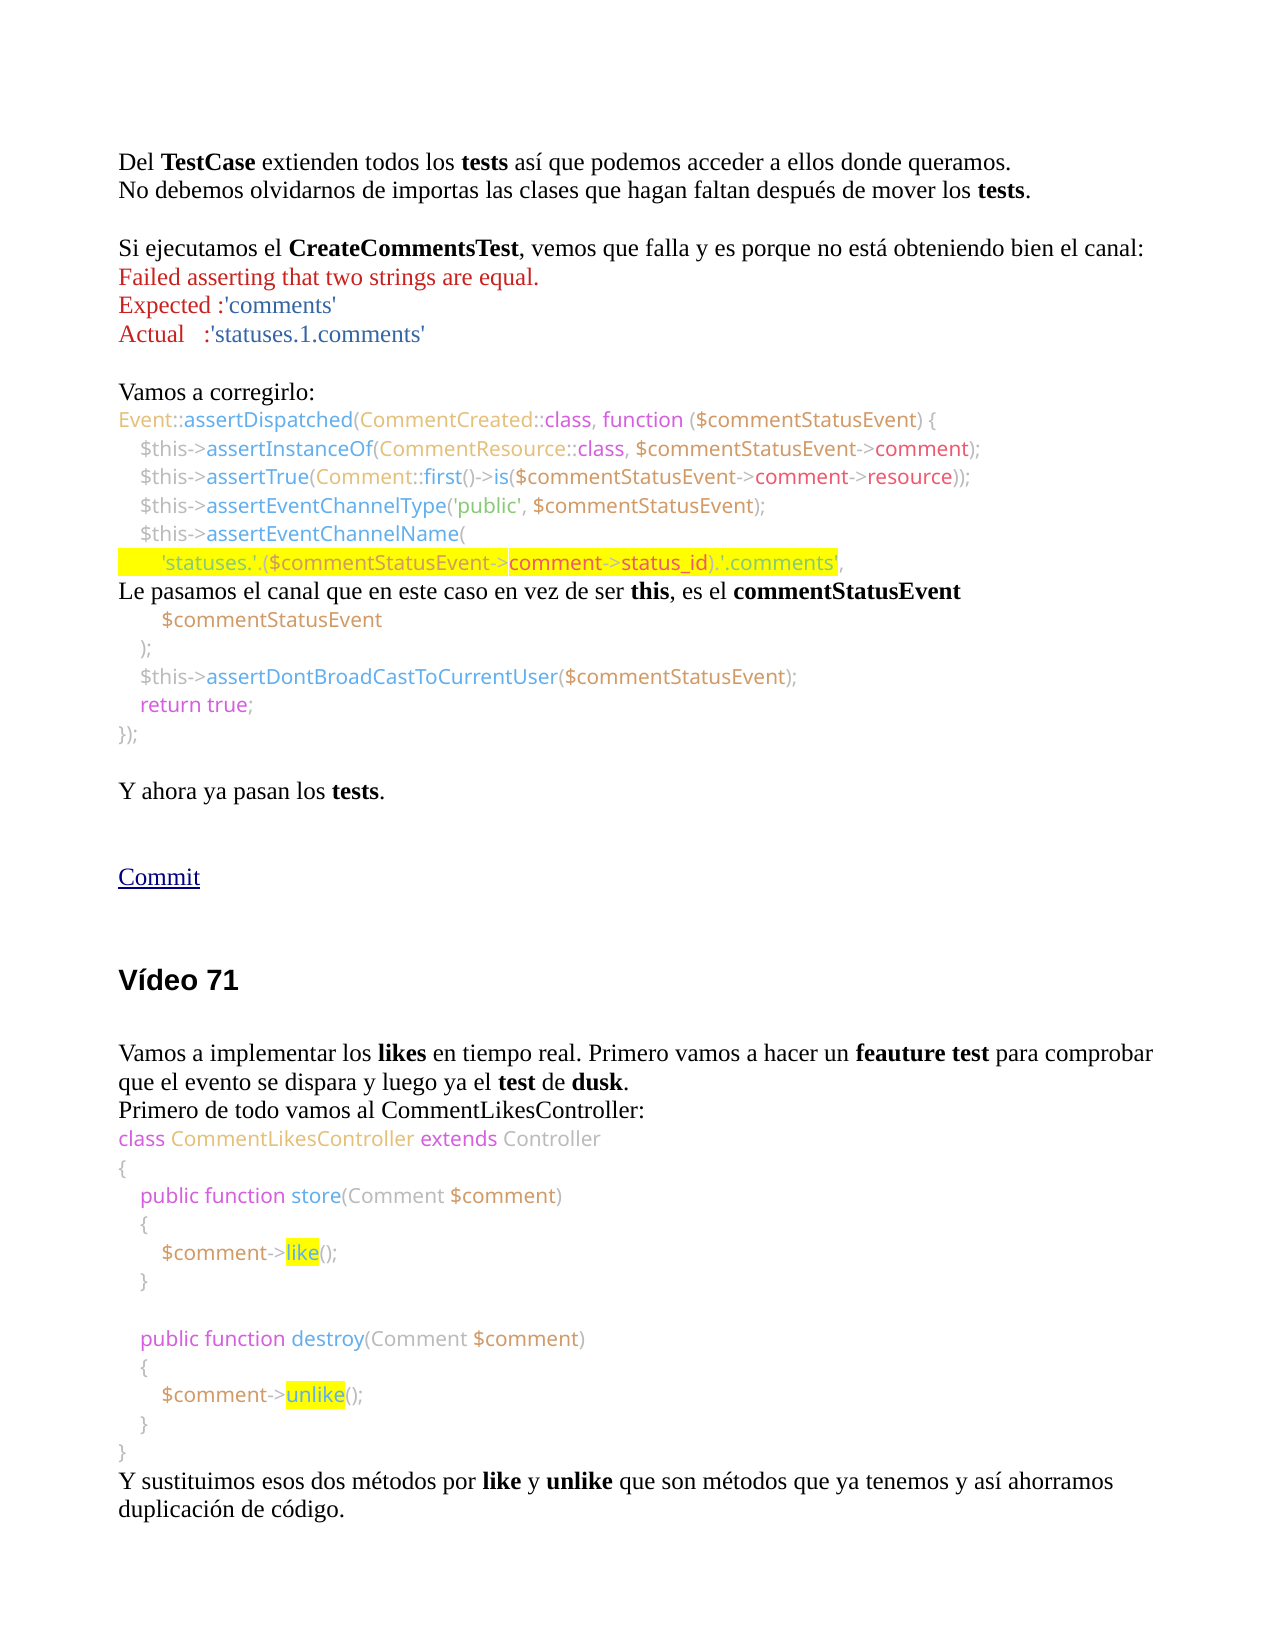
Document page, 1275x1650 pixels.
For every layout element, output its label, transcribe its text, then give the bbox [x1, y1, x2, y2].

text Vamos a implementar los likes en tiempo real. Primero vamos a hacer un feauture test para comprobar que el evento se dispara y luego ya el test de dusk. [118, 1038, 1157, 1096]
text Primero de todo vamos al CommentLikesController: [118, 1096, 1157, 1124]
text Y sustituimos esos dos métodos por like y unlike que son métodos que ya tenemos y así ahorramos duplicación de código. [118, 1466, 1157, 1523]
text Commit [118, 862, 1157, 891]
text Failed asserting that two strings are equal. [118, 262, 1157, 291]
text $commentStatusEvent ); $this->assertDontBroadCastToCurrentUser($commentStatusEvent); return true; }); [118, 605, 1157, 747]
text Actual :'statuses.1.comments' [118, 319, 1157, 348]
text Si ejecutamos el CreateCommentsTest, vemos que falla y es porque no está obteniendo bien el canal: [118, 233, 1157, 262]
subtitle Vídeo 71 [118, 963, 1157, 997]
text Del TestCase extienden todos los tests así que podemos acceder a ellos donde queramos. [118, 147, 1157, 176]
text class CommentLikesController extends Controller { public function store(Comment $comment) { $comment->like(); } public function destroy(Comment $comment) { $comment->unlike(); } } [118, 1124, 1157, 1466]
text Event::assertDispatched(CommentCreated::class, function ($commentStatusEvent) { $this->assertInstanceOf(CommentResource::class, $commentStatusEvent->comment); $this->assertTrue(Comment::first()->is($commentStatusEvent->comment->resource)); $this->assertEventChannelType('public', $commentStatusEvent); $this->assertEventChannelName( 'statuses.'.($commentStatusEvent->comment->status_id).'.comments', Le pasamos el canal que en este caso en vez de ser this, es el commentStatusEvent [118, 406, 1157, 605]
text No debemos olvidarnos de importas las clases que hagan faltan después de mover los tests. [118, 176, 1157, 204]
text Vamos a corregirlo: [118, 377, 1157, 406]
text Y ahora ya pasan los tests. [118, 776, 1157, 805]
text Expected :'comments' [118, 291, 1157, 319]
